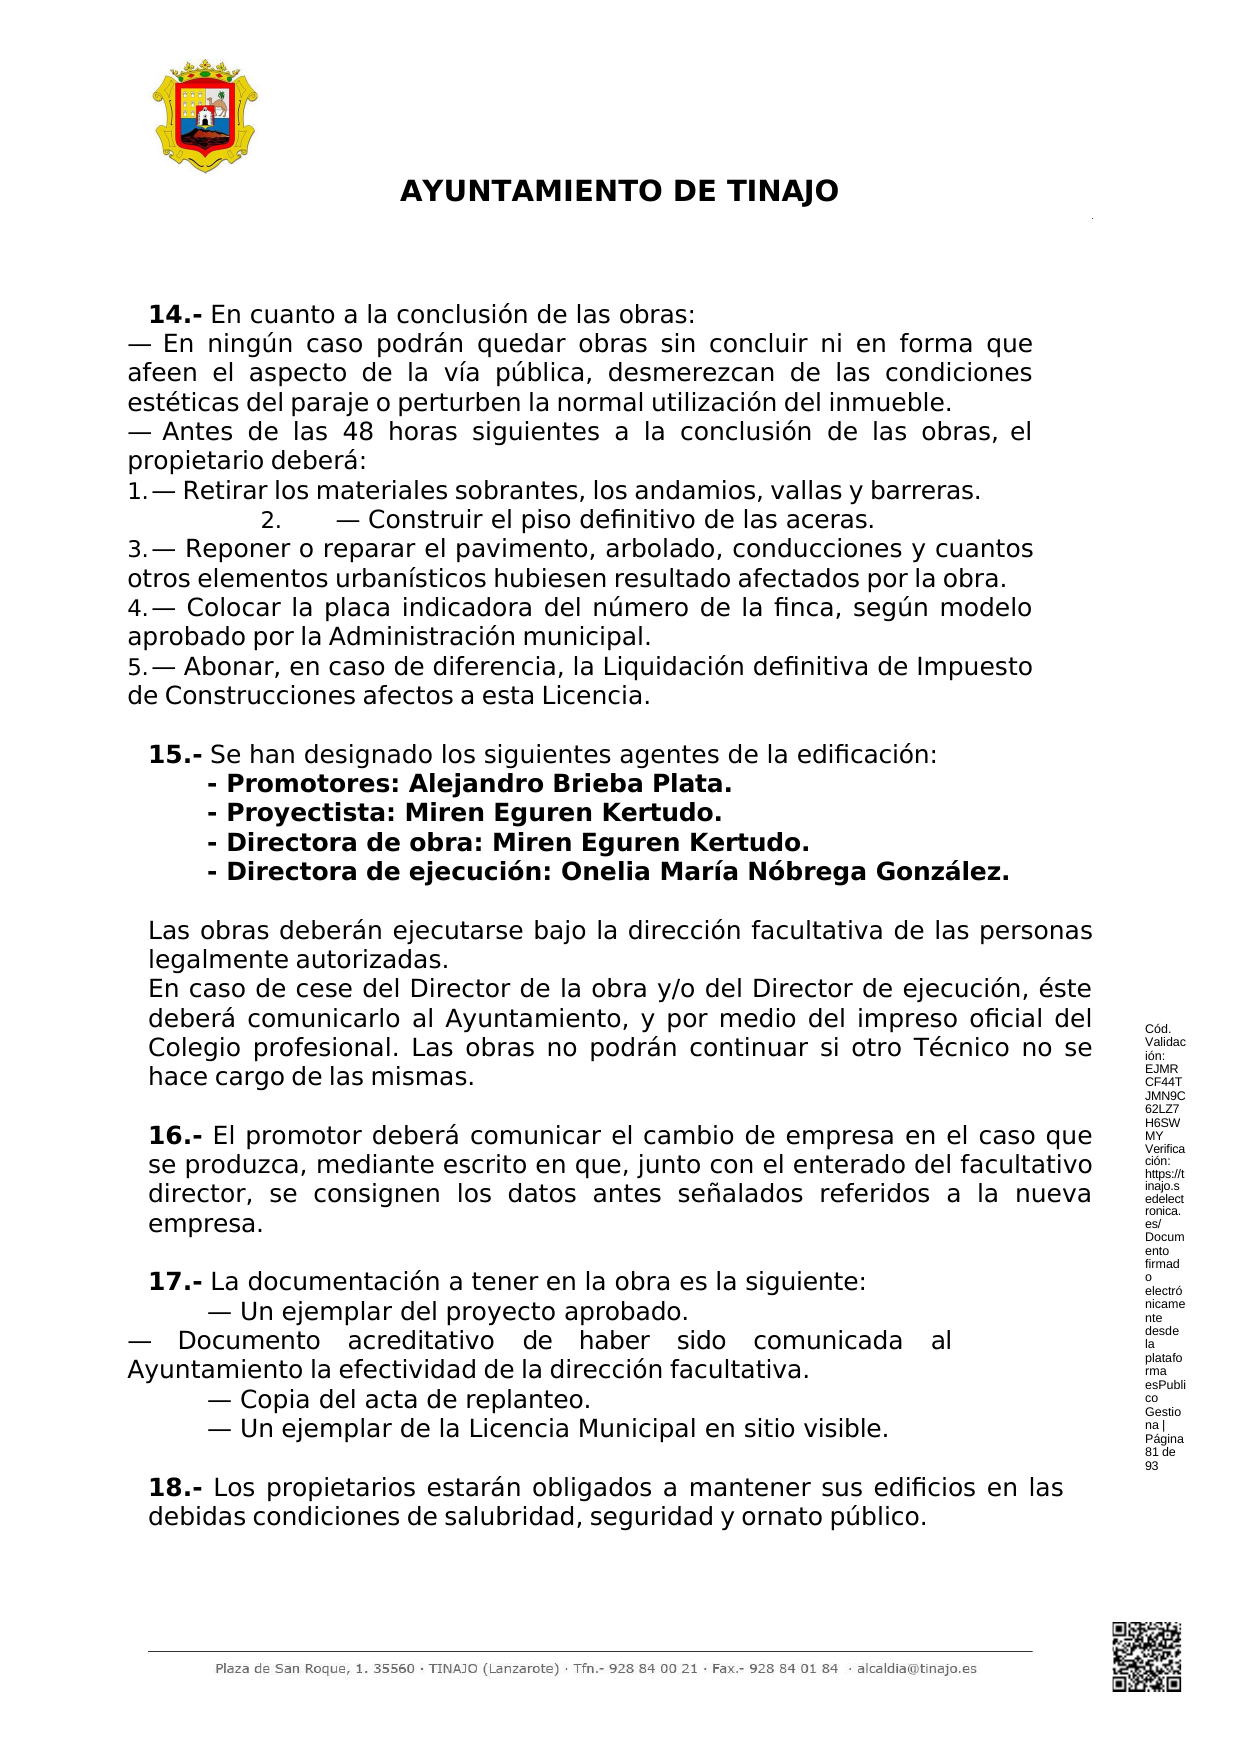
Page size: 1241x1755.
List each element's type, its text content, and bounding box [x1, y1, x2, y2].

text 15.- Se han designado los siguientes agentes de la edificación: [148, 740, 1170, 769]
text Las obras deberán ejecutarse bajo la dirección facultativa de las personas legalmente autorizadas. [148, 916, 1093, 974]
list — Retirar los materiales sobrantes, los andamios, vallas y barreras. [127, 476, 1034, 505]
list — Abonar, en caso de diferencia, la Liquidación definitiva de Impuesto de Construcciones afectos a esta Licencia. [127, 652, 1033, 710]
list — Colocar la placa indicadora del número de la finca, según modelo aprobado por la Administración municipal. [127, 593, 1033, 652]
text 18.- Los propietarios estarán obligados a mantener sus edificios en las debidas condiciones de salubridad, seguridad y ornato público. [148, 1473, 1093, 1531]
list Copia del acta de replanteo. [207, 1385, 1143, 1414]
list — Reponer o reparar el pavimento, arbolado, conducciones y cuantos otros elementos urbanísticos hubiesen resultado afectados por la obra. [127, 534, 1034, 593]
list Un ejemplar de la Licencia Municipal en sitio visible. [207, 1414, 1143, 1443]
text Cód. Validación: EJMRCF44TJMN9C62LZ7H6SWMY [1145, 1022, 1186, 1143]
text [1143, 1021, 1186, 1558]
list Antes de las 48 horas siguientes a la conclusión de las obras, el propietario deberá: [127, 417, 1032, 476]
text 16.- El promotor deberá comunicar el cambio de empresa en el caso que se produzca, mediante escrito en que, junto con el enterado del facultativo director, se consignen los datos antes señalados referidos a la nueva empresa. [148, 1121, 1093, 1238]
list — Construir el piso definitivo de las aceras. [260, 505, 1170, 534]
list Directora de obra: Miren Eguren Kertudo. [207, 828, 1170, 857]
list Documento acreditativo de haber sido comunicada al Ayuntamiento la efectividad de la dirección facultativa. [127, 1326, 1033, 1385]
list En ningún caso podrán quedar obras sin concluir ni en forma que afeen el aspecto de la vía pública, desmerezcan de las condiciones estéticas del paraje o perturben la normal utilización del inmueble. [127, 329, 1033, 417]
text Documento firmado electrónicamente desde la plataforma esPublico Gestiona | Página 81 de 93 [1145, 1231, 1186, 1473]
list Un ejemplar del proyecto aprobado. [207, 1297, 1143, 1326]
text Verificación: https://tinajo.sedelectronica.es/ [1145, 1143, 1186, 1231]
list Promotores: Alejandro Brieba Plata. [207, 769, 1170, 798]
text 17.- La documentación a tener en la obra es la siguiente: [148, 1267, 1143, 1297]
list Directora de ejecución: Onelia María Nóbrega González. [207, 857, 1170, 886]
list Proyectista: Miren Eguren Kertudo. [207, 798, 1170, 828]
text 14.- En cuanto a la conclusión de las obras: [148, 300, 1170, 329]
text En caso de cese del Director de la obra y/o del Director de ejecución, éste deberá comunicarlo al Ayuntamiento, y por medio del impreso oficial del Colegio profesional. Las obras no podrán continuar si otro Técnico no se hace cargo de las mismas. [148, 974, 1092, 1091]
